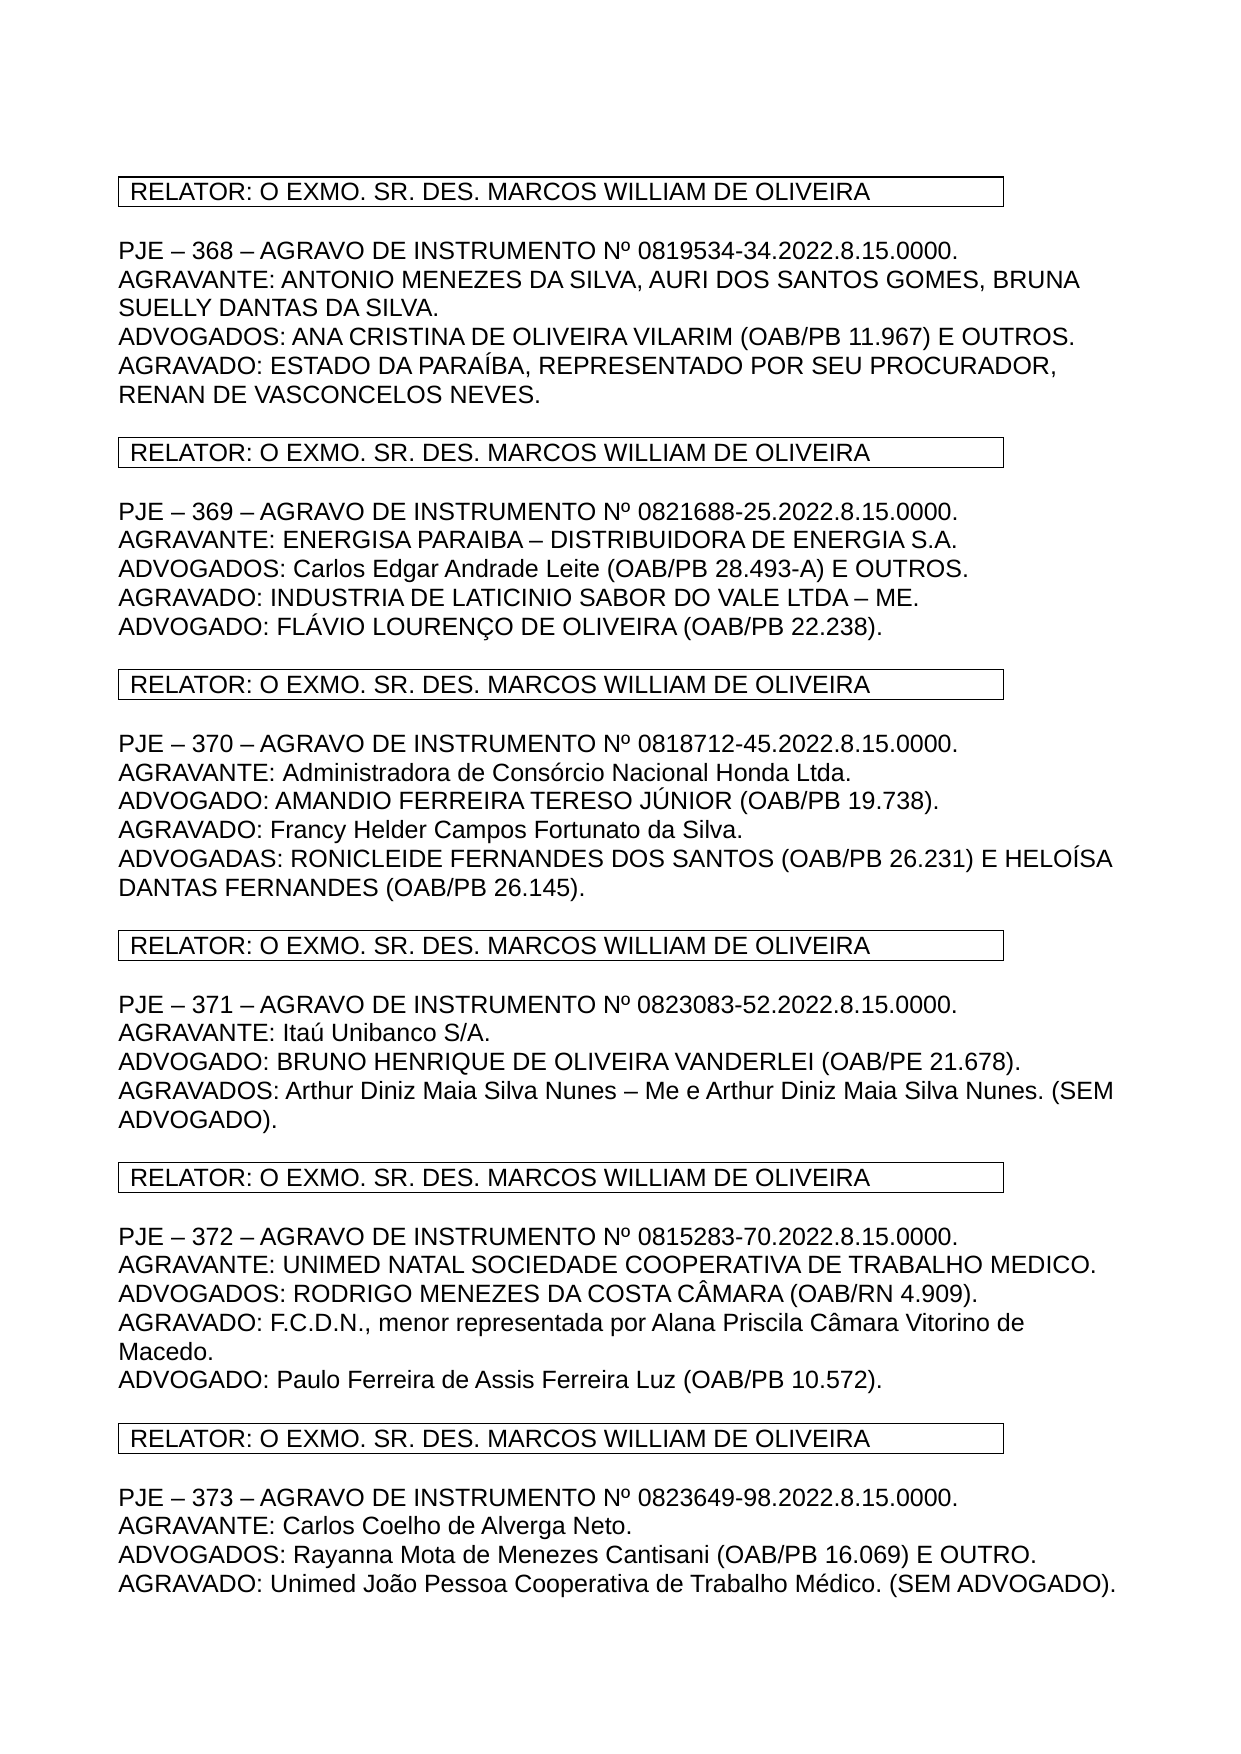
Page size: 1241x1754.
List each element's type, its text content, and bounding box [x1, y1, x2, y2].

text AGRAVANTE: Administradora de Consórcio Nacional Honda Ltda. [118, 758, 1122, 786]
text AGRAVADOS: Arthur Diniz Maia Silva Nunes – Me e Arthur Diniz Maia Silva Nunes. (SEM ADVOGADO). [118, 1076, 1122, 1133]
text AGRAVANTE: Carlos Coelho de Alverga Neto. [118, 1511, 1122, 1540]
text ADVOGADAS: RONICLEIDE FERNANDES DOS SANTOS (OAB/PB 26.231) E HELOÍSA DANTAS FERNANDES (OAB/PB 26.145). [118, 844, 1122, 901]
table_header RELATOR: O EXMO. SR. DES. MARCOS WILLIAM DE OLIVEIRA [119, 438, 1003, 467]
table_header RELATOR: O EXMO. SR. DES. MARCOS WILLIAM DE OLIVEIRA [119, 931, 1003, 960]
text ADVOGADOS: ANA CRISTINA DE OLIVEIRA VILARIM (OAB/PB 11.967) E OUTROS. [118, 322, 1122, 351]
text PJE – 373 – AGRAVO DE INSTRUMENTO Nº 0823649-98.2022.8.15.0000. [118, 1483, 1122, 1511]
text ADVOGADOS: Rayanna Mota de Menezes Cantisani (OAB/PB 16.069) E OUTRO. [118, 1540, 1122, 1569]
table_header RELATOR: O EXMO. SR. DES. MARCOS WILLIAM DE OLIVEIRA [119, 1163, 1003, 1192]
text PJE – 369 – AGRAVO DE INSTRUMENTO Nº 0821688-25.2022.8.15.0000. [118, 497, 1122, 526]
text ADVOGADOS: RODRIGO MENEZES DA COSTA CÂMARA (OAB/RN 4.909). [118, 1279, 1122, 1308]
table_header RELATOR: O EXMO. SR. DES. MARCOS WILLIAM DE OLIVEIRA [119, 1424, 1003, 1453]
table_header RELATOR: O EXMO. SR. DES. MARCOS WILLIAM DE OLIVEIRA [119, 178, 1003, 206]
text AGRAVADO: F.C.D.N., menor representada por Alana Priscila Câmara Vitorino de Macedo. [118, 1308, 1122, 1366]
text PJE – 371 – AGRAVO DE INSTRUMENTO Nº 0823083-52.2022.8.15.0000. [118, 990, 1122, 1018]
text ADVOGADOS: Carlos Edgar Andrade Leite (OAB/PB 28.493-A) E OUTROS. [118, 554, 1122, 583]
text AGRAVADO: INDUSTRIA DE LATICINIO SABOR DO VALE LTDA – ME. [118, 583, 1122, 612]
text AGRAVADO: Francy Helder Campos Fortunato da Silva. [118, 815, 1122, 844]
text AGRAVANTE: ENERGISA PARAIBA – DISTRIBUIDORA DE ENERGIA S.A. [118, 526, 1122, 554]
text ADVOGADO: FLÁVIO LOURENÇO DE OLIVEIRA (OAB/PB 22.238). [118, 612, 1122, 641]
text AGRAVANTE: ANTONIO MENEZES DA SILVA, AURI DOS SANTOS GOMES, BRUNA SUELLY DANTAS DA SILVA. [118, 265, 1122, 322]
text ADVOGADO: BRUNO HENRIQUE DE OLIVEIRA VANDERLEI (OAB/PE 21.678). [118, 1047, 1122, 1076]
text ADVOGADO: Paulo Ferreira de Assis Ferreira Luz (OAB/PB 10.572). [118, 1366, 1122, 1394]
text PJE – 370 – AGRAVO DE INSTRUMENTO Nº 0818712-45.2022.8.15.0000. [118, 729, 1122, 758]
table_header RELATOR: O EXMO. SR. DES. MARCOS WILLIAM DE OLIVEIRA [119, 670, 1003, 699]
text PJE – 368 – AGRAVO DE INSTRUMENTO Nº 0819534-34.2022.8.15.0000. [118, 236, 1122, 265]
text ADVOGADO: AMANDIO FERREIRA TERESO JÚNIOR (OAB/PB 19.738). [118, 786, 1122, 815]
text AGRAVANTE: UNIMED NATAL SOCIEDADE COOPERATIVA DE TRABALHO MEDICO. [118, 1251, 1122, 1279]
text AGRAVADO: ESTADO DA PARAÍBA, REPRESENTADO POR SEU PROCURADOR, RENAN DE VASCONCELOS NEVES. [118, 351, 1122, 408]
text PJE – 372 – AGRAVO DE INSTRUMENTO Nº 0815283-70.2022.8.15.0000. [118, 1222, 1122, 1251]
text AGRAVANTE: Itaú Unibanco S/A. [118, 1018, 1122, 1047]
text AGRAVADO: Unimed João Pessoa Cooperativa de Trabalho Médico. (SEM ADVOGADO). [118, 1569, 1122, 1598]
